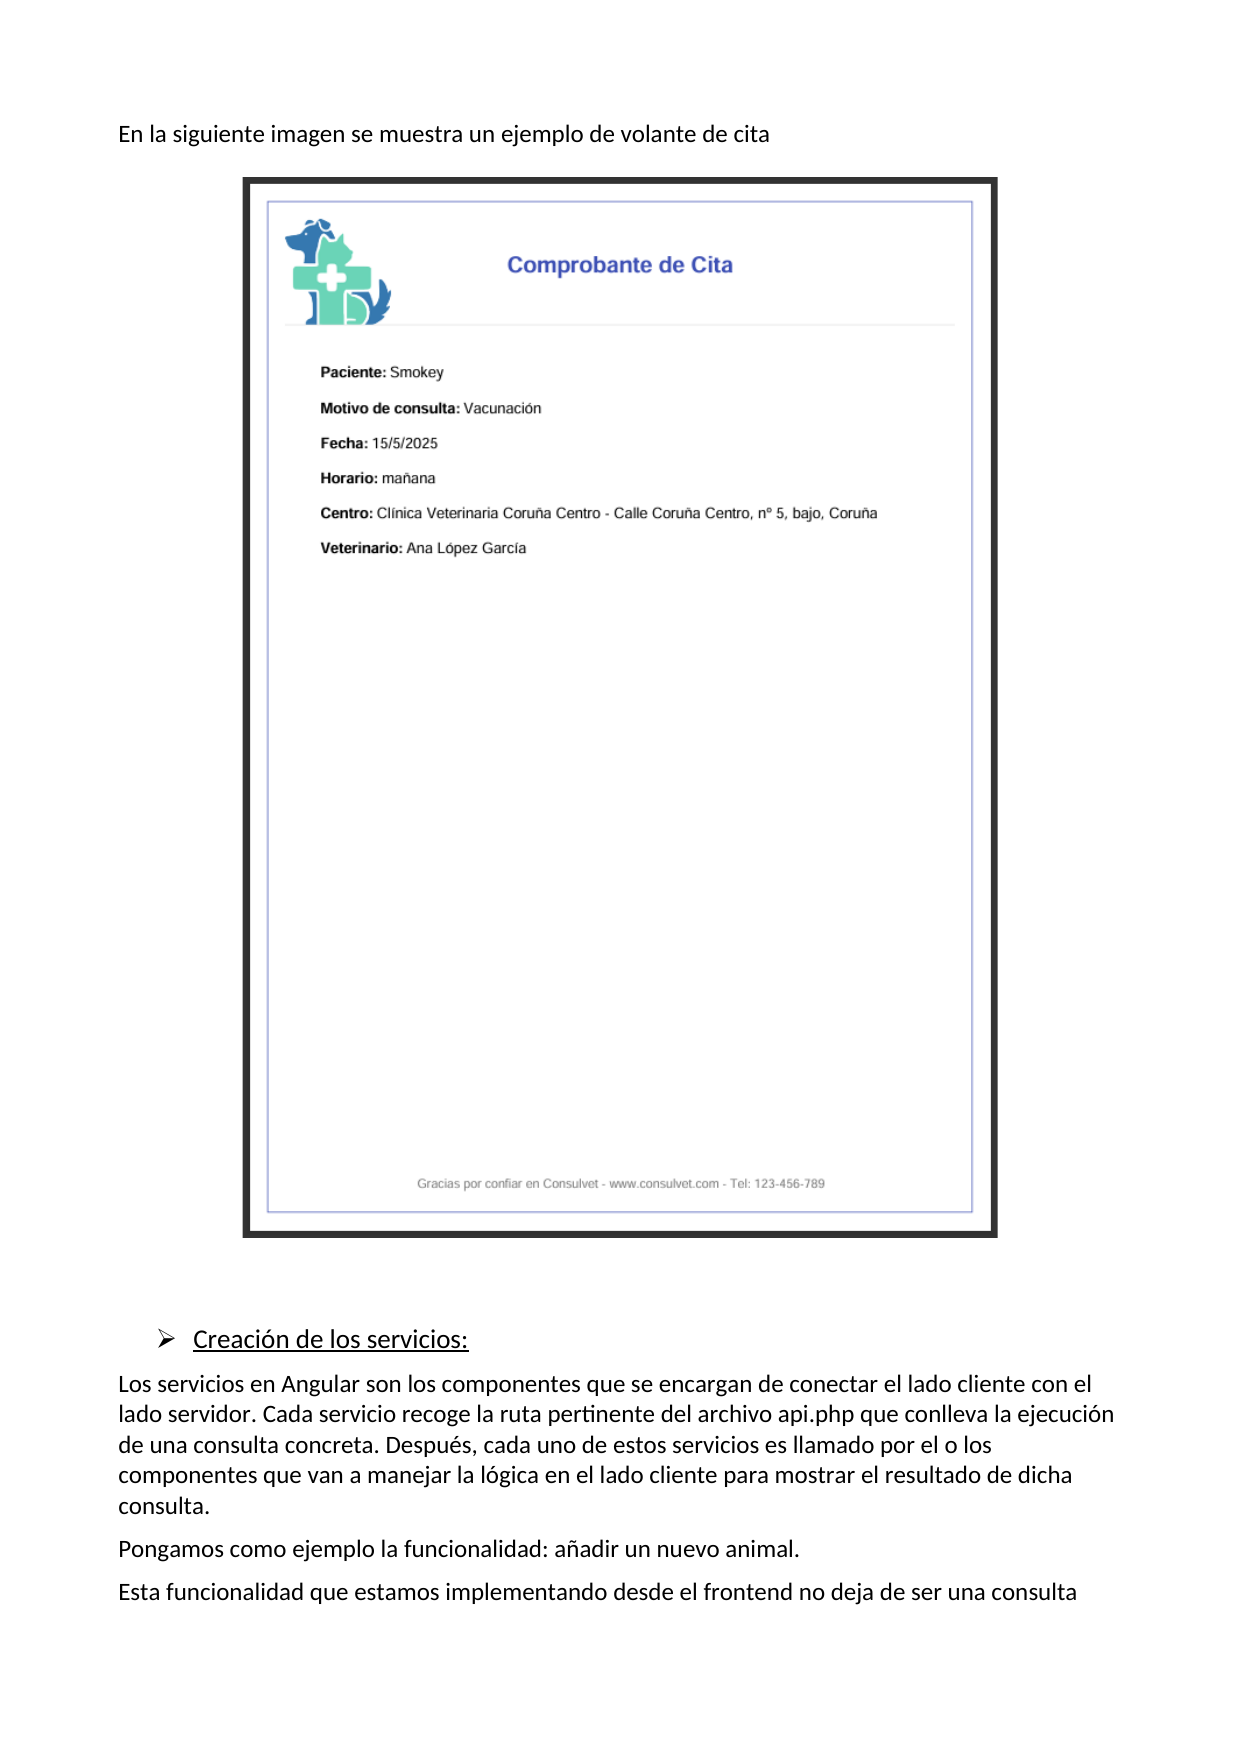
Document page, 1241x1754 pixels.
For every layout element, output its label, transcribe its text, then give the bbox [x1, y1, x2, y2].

text Los servicios en Angular son los componentes que se encargan de conectar el lado cliente con el lado servidor. Cada servicio recoge la ruta pertinente del archivo api.php que conlleva la ejecución de una consulta concreta. Después, cada uno de estos servicios es llamado por el o los componentes que van a manejar la lógica en el lado cliente para mostrar el resultado de dicha consulta. [118, 1368, 1122, 1520]
list Creación de los servicios: [156, 1322, 1122, 1355]
text Esta funcionalidad que estamos implementando desde el frontend no deja de ser una consulta [118, 1576, 1122, 1606]
text Pongamos como ejemplo la funcionalidad: añadir un nuevo animal. [118, 1533, 1122, 1563]
text En la siguiente imagen se muestra un ejemplo de volante de cita [118, 118, 1122, 179]
picture [242, 177, 998, 1238]
